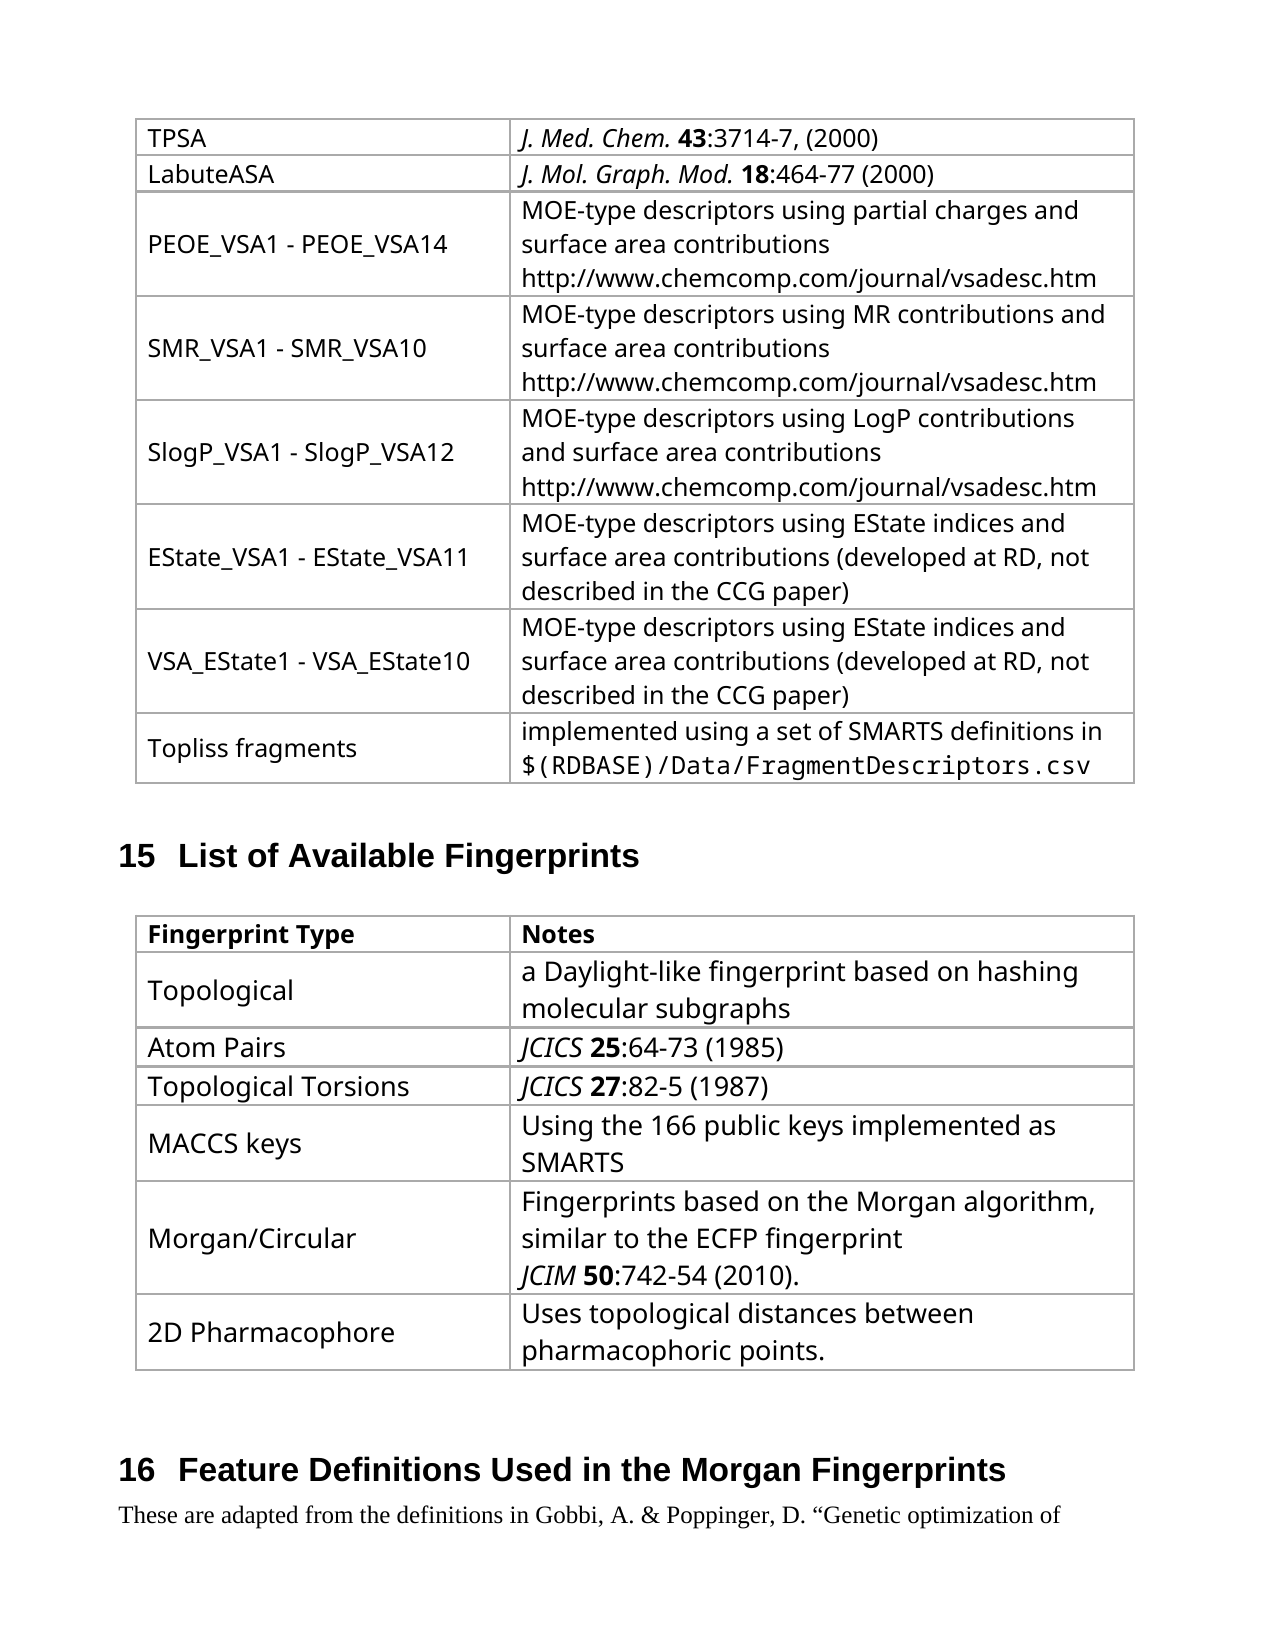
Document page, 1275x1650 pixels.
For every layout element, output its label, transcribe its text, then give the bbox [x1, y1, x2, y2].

table_cell Topliss fragments [137, 714, 509, 782]
table_cell MOE-type descriptors using EState indices and surface area contributions (developed at RD, not described in the CCG paper) [511, 505, 1133, 607]
table_cell Fingerprints based on the Morgan algorithm, similar to the ECFP fingerprint JCIM 50:742-54 (2010). [511, 1182, 1133, 1293]
table_cell MOE-type descriptors using partial charges and surface area contributions http://www.chemcomp.com/journal/vsadesc.htm [511, 193, 1133, 295]
table_cell SMR_VSA1 - SMR_VSA10 [137, 297, 509, 399]
table_cell PEOE_VSA1 - PEOE_VSA14 [137, 193, 509, 295]
table_cell 2D Pharmacophore [137, 1295, 509, 1369]
table_cell MOE-type descriptors using LogP contributions and surface area contributions http://www.chemcomp.com/journal/vsadesc.htm [511, 401, 1133, 503]
subtitle List of Available Fingerprints [118, 837, 1157, 874]
table_header Notes [511, 917, 1133, 951]
table_cell LabuteASA [137, 156, 509, 190]
table_cell Using the 166 public keys implemented as SMARTS [511, 1106, 1133, 1180]
table_cell JCICS 25:64-73 (1985) [511, 1029, 1133, 1065]
table_cell VSA_EState1 - VSA_EState10 [137, 610, 509, 712]
table_cell TPSA [137, 120, 509, 154]
table_cell MACCS keys [137, 1106, 509, 1180]
table_cell Morgan/Circular [137, 1182, 509, 1293]
table_cell JCICS 27:82-5 (1987) [511, 1068, 1133, 1104]
table_cell SlogP_VSA1 - SlogP_VSA12 [137, 401, 509, 503]
table_cell a Daylight-like fingerprint based on hashing molecular subgraphs [511, 953, 1133, 1026]
table_cell J. Med. Chem. 43:3714-7, (2000) [511, 120, 1133, 154]
table_cell implemented using a set of SMARTS definitions in $(RDBASE)/Data/FragmentDescriptors.csv [511, 714, 1133, 782]
subtitle Feature Definitions Used in the Morgan Fingerprints [118, 1451, 1157, 1489]
table_cell MOE-type descriptors using EState indices and surface area contributions (developed at RD, not described in the CCG paper) [511, 610, 1133, 712]
table_cell EState_VSA1 - EState_VSA11 [137, 505, 509, 607]
table_cell Topological [137, 953, 509, 1026]
table_cell J. Mol. Graph. Mod. 18:464-77 (2000) [511, 156, 1133, 190]
table_cell Topological Torsions [137, 1068, 509, 1104]
text These are adapted from the definitions in Gobbi, A. & Poppinger, D. “Genetic optimization of [118, 1501, 1157, 1529]
table_cell Atom Pairs [137, 1029, 509, 1065]
table_cell MOE-type descriptors using MR contributions and surface area contributions http://www.chemcomp.com/journal/vsadesc.htm [511, 297, 1133, 399]
table_cell Uses topological distances between pharmacophoric points. [511, 1295, 1133, 1369]
table_header Fingerprint Type [137, 917, 509, 951]
